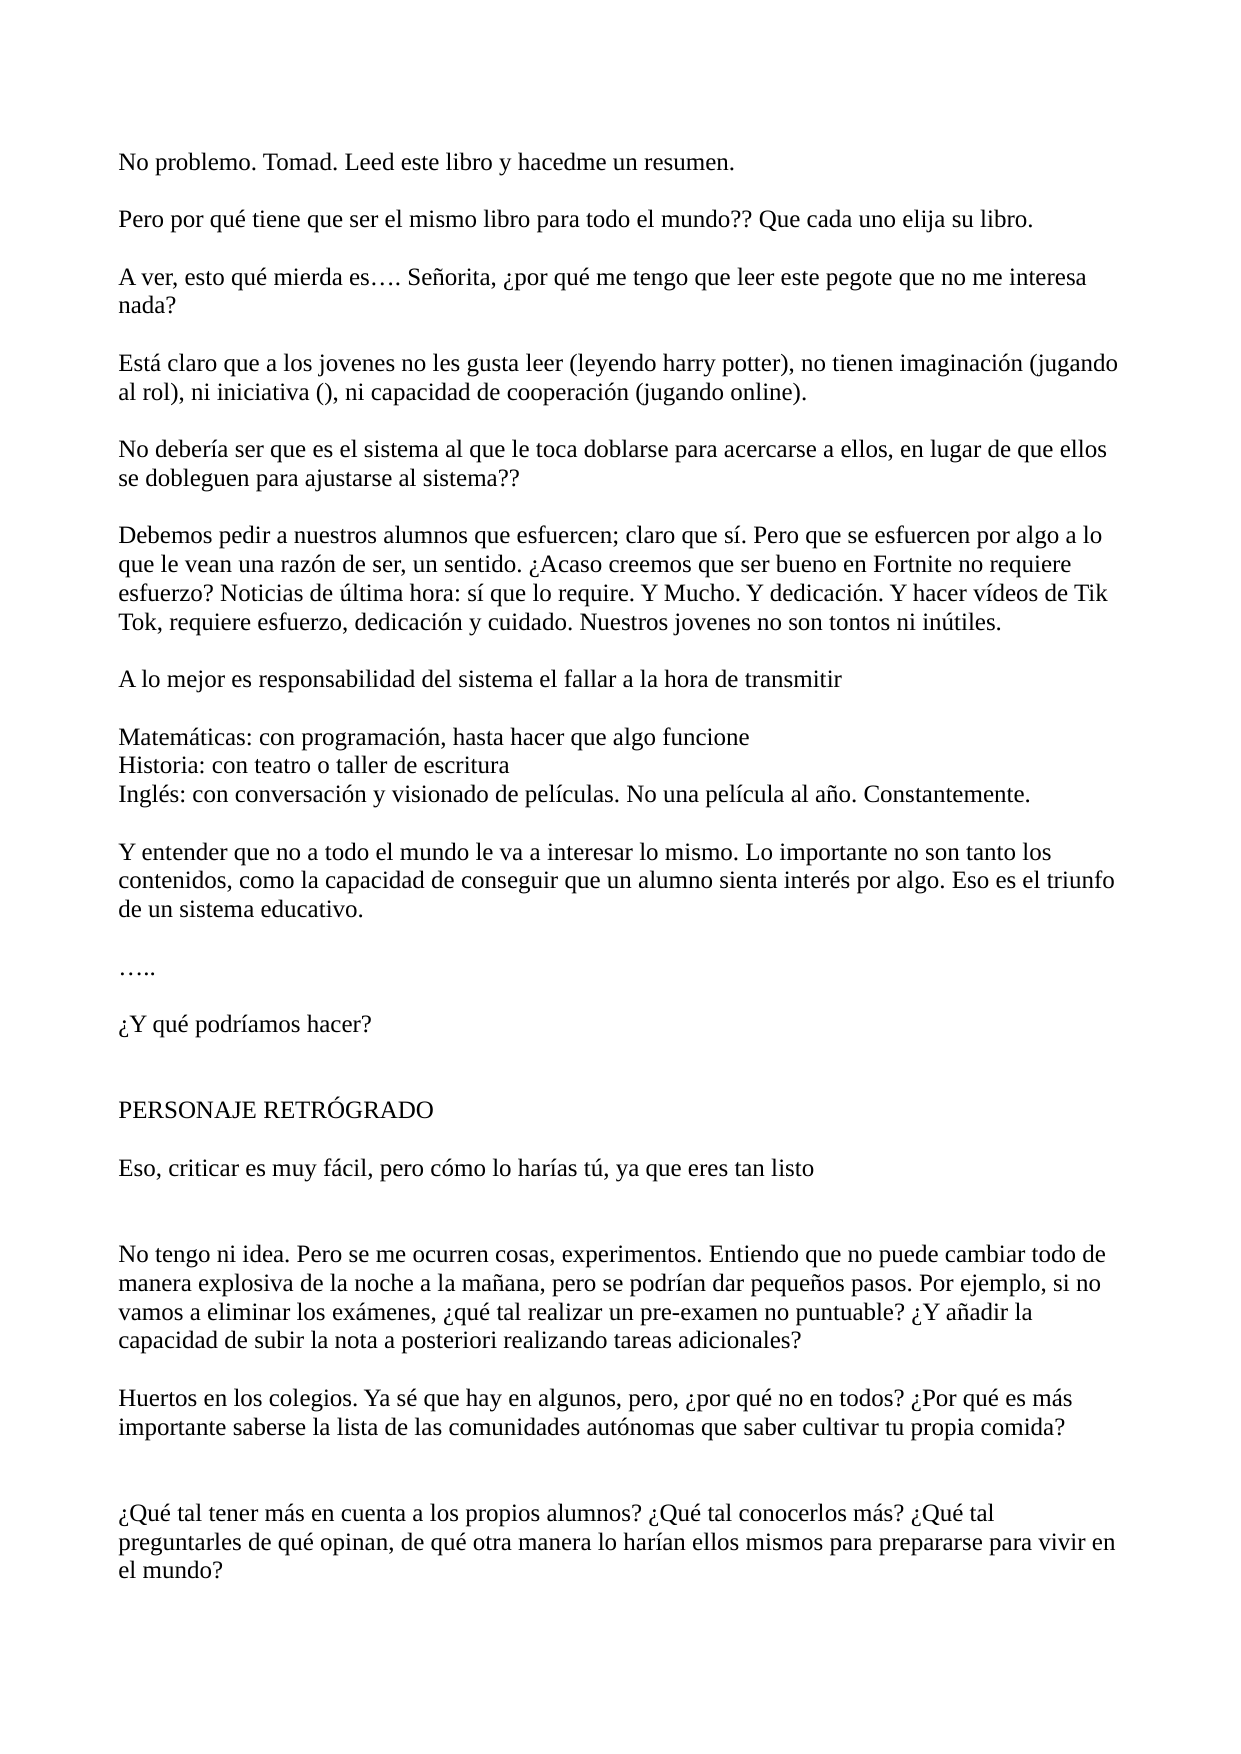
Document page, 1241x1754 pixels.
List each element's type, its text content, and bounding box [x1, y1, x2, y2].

text No problemo. Tomad. Leed este libro y hacedme un resumen. [118, 147, 1122, 176]
text ….. [118, 952, 1122, 981]
text No tengo ni idea. Pero se me ocurren cosas, experimentos. Entiendo que no puede cambiar todo de manera explosiva de la noche a la mañana, pero se podrían dar pequeños pasos. Por ejemplo, si no vamos a eliminar los exámenes, ¿qué tal realizar un pre-examen no puntuable? ¿Y añadir la capacidad de subir la nota a posteriori realizando tareas adicionales? [118, 1239, 1122, 1354]
text Matemáticas: con programación, hasta hacer que algo funcione [118, 722, 1122, 751]
text ¿Y qué podríamos hacer? [118, 1009, 1122, 1038]
text No debería ser que es el sistema al que le toca doblarse para acercarse a ellos, en lugar de que ellos se dobleguen para ajustarse al sistema?? [118, 434, 1122, 492]
text Huertos en los colegios. Ya sé que hay en algunos, pero, ¿por qué no en todos? ¿Por qué es más importante saberse la lista de las comunidades autónomas que saber cultivar tu propia comida? [118, 1383, 1122, 1441]
text Eso, criticar es muy fácil, pero cómo lo harías tú, ya que eres tan listo [118, 1153, 1122, 1182]
text Pero por qué tiene que ser el mismo libro para todo el mundo?? Que cada uno elija su libro. [118, 204, 1122, 233]
text PERSONAJE RETRÓGRADO [118, 1096, 1122, 1124]
text ¿Qué tal tener más en cuenta a los propios alumnos? ¿Qué tal conocerlos más? ¿Qué tal preguntarles de qué opinan, de qué otra manera lo harían ellos mismos para prepararse para vivir en el mundo? [118, 1498, 1122, 1584]
text Debemos pedir a nuestros alumnos que esfuercen; claro que sí. Pero que se esfuercen por algo a lo que le vean una razón de ser, un sentido. ¿Acaso creemos que ser bueno en Fortnite no requiere esfuerzo? Noticias de última hora: sí que lo require. Y Mucho. Y dedicación. Y hacer vídeos de Tik Tok, requiere esfuerzo, dedicación y cuidado. Nuestros jovenes no son tontos ni inútiles. [118, 521, 1122, 636]
text Y entender que no a todo el mundo le va a interesar lo mismo. Lo importante no son tanto los contenidos, como la capacidad de conseguir que un alumno sienta interés por algo. Eso es el triunfo de un sistema educativo. [118, 837, 1122, 923]
text Historia: con teatro o taller de escritura [118, 751, 1122, 779]
text Está claro que a los jovenes no les gusta leer (leyendo harry potter), no tienen imaginación (jugando al rol), ni iniciativa (), ni capacidad de cooperación (jugando online). [118, 348, 1122, 406]
text A ver, esto qué mierda es…. Señorita, ¿por qué me tengo que leer este pegote que no me interesa nada? [118, 262, 1122, 319]
text A lo mejor es responsabilidad del sistema el fallar a la hora de transmitir [118, 664, 1122, 693]
text Inglés: con conversación y visionado de películas. No una película al año. Constantemente. [118, 779, 1122, 808]
